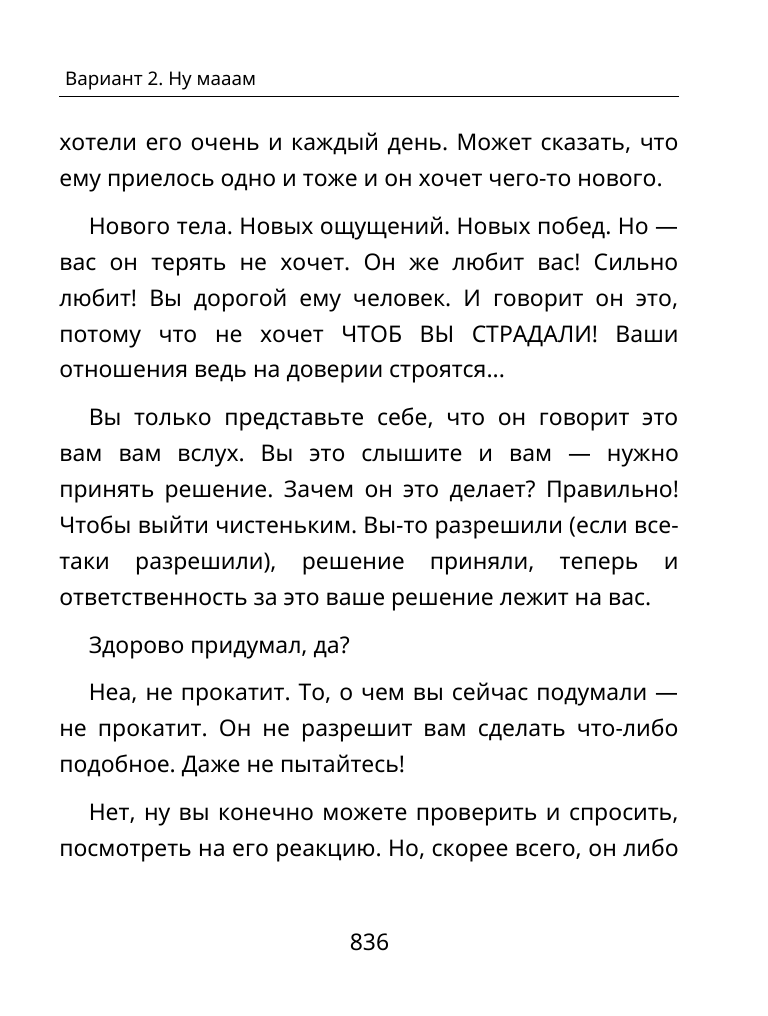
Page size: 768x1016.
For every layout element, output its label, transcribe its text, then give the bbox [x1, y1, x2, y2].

text хотели его очень и каждый день. Может сказать, что ему приелось одно и тоже и он хочет чего-то нового. [59, 126, 679, 193]
text Неа, не прокатит. То, о чем вы сейчас подумали — не прокатит. Он не разрешит вам сделать что-либо подобное. Даже не пытайтесь! [59, 676, 679, 779]
text Нового тела. Новых ощущений. Новых побед. Но — вас он терять не хочет. Он же любит вас! Сильно любит! Вы дорогой ему человек. И говорит он это, потому что не хочет ЧТОБ ВЫ СТРАДАЛИ! Ваши отношения ведь на доверии строятся... [59, 210, 679, 385]
text Здорово придумал, да? [59, 628, 679, 660]
text Нет, ну вы конечно можете проверить и спросить, посмотреть на его реакцию. Но, скорее всего, он либо [59, 796, 679, 863]
text Вы только представьте себе, что он говорит это вам вам вслух. Вы это слышите и вам — нужно принять решение. Зачем он это делает? Правильно! Чтобы выйти чистеньким. Вы-то разрешили (если все-таки разрешили), решение приняли, теперь и ответственность за это ваше решение лежит на вас. [59, 401, 679, 612]
